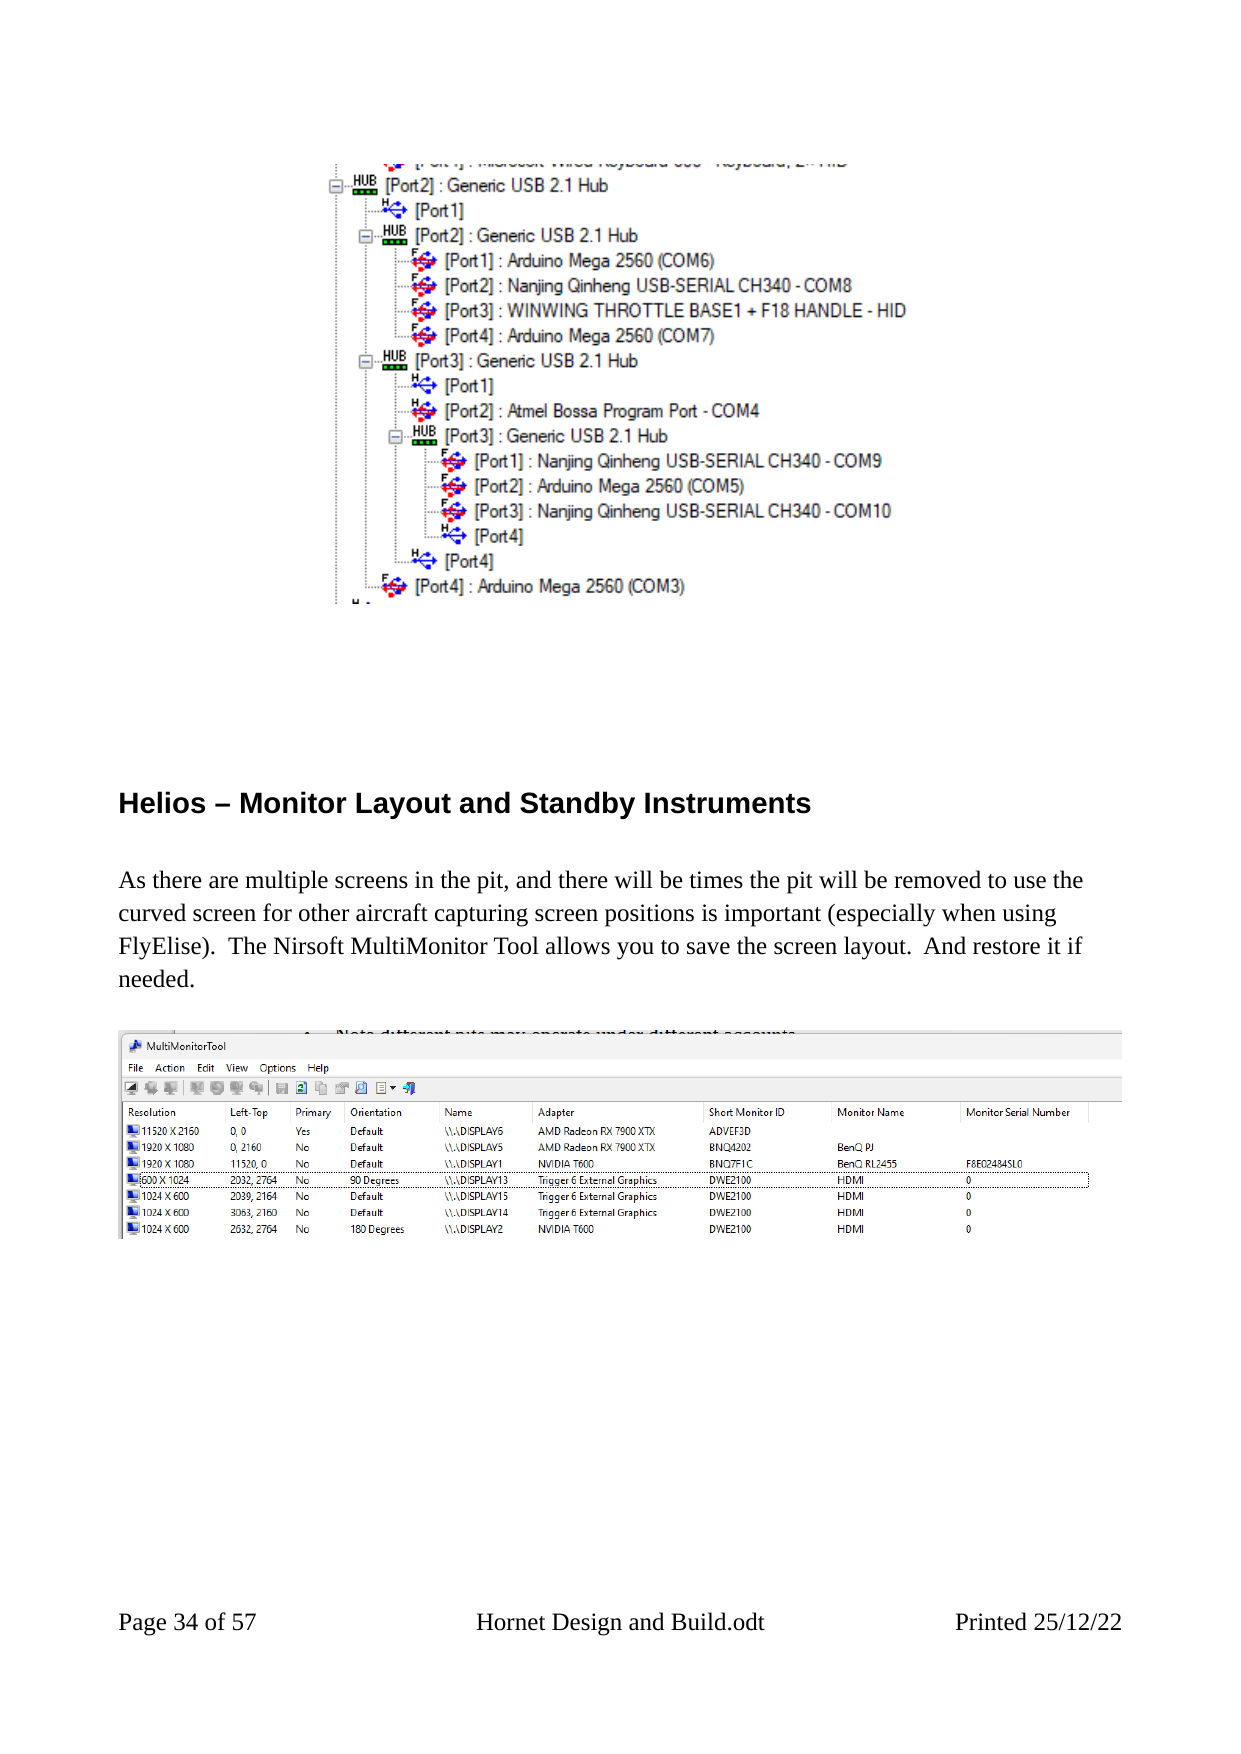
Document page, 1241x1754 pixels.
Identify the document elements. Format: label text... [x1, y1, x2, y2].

subtitle Helios – Monitor Layout and Standby Instruments [118, 786, 1122, 820]
picture [118, 1030, 1123, 1239]
picture [309, 164, 932, 604]
text As there are multiple screens in the pit, and there will be times the pit will be removed to use the curved screen for other aircraft capturing screen positions is important (especially when using FlyElise). The Nirsoft MultiMonitor Tool allows you to save the screen layout. And restore it if needed. [118, 865, 1122, 993]
